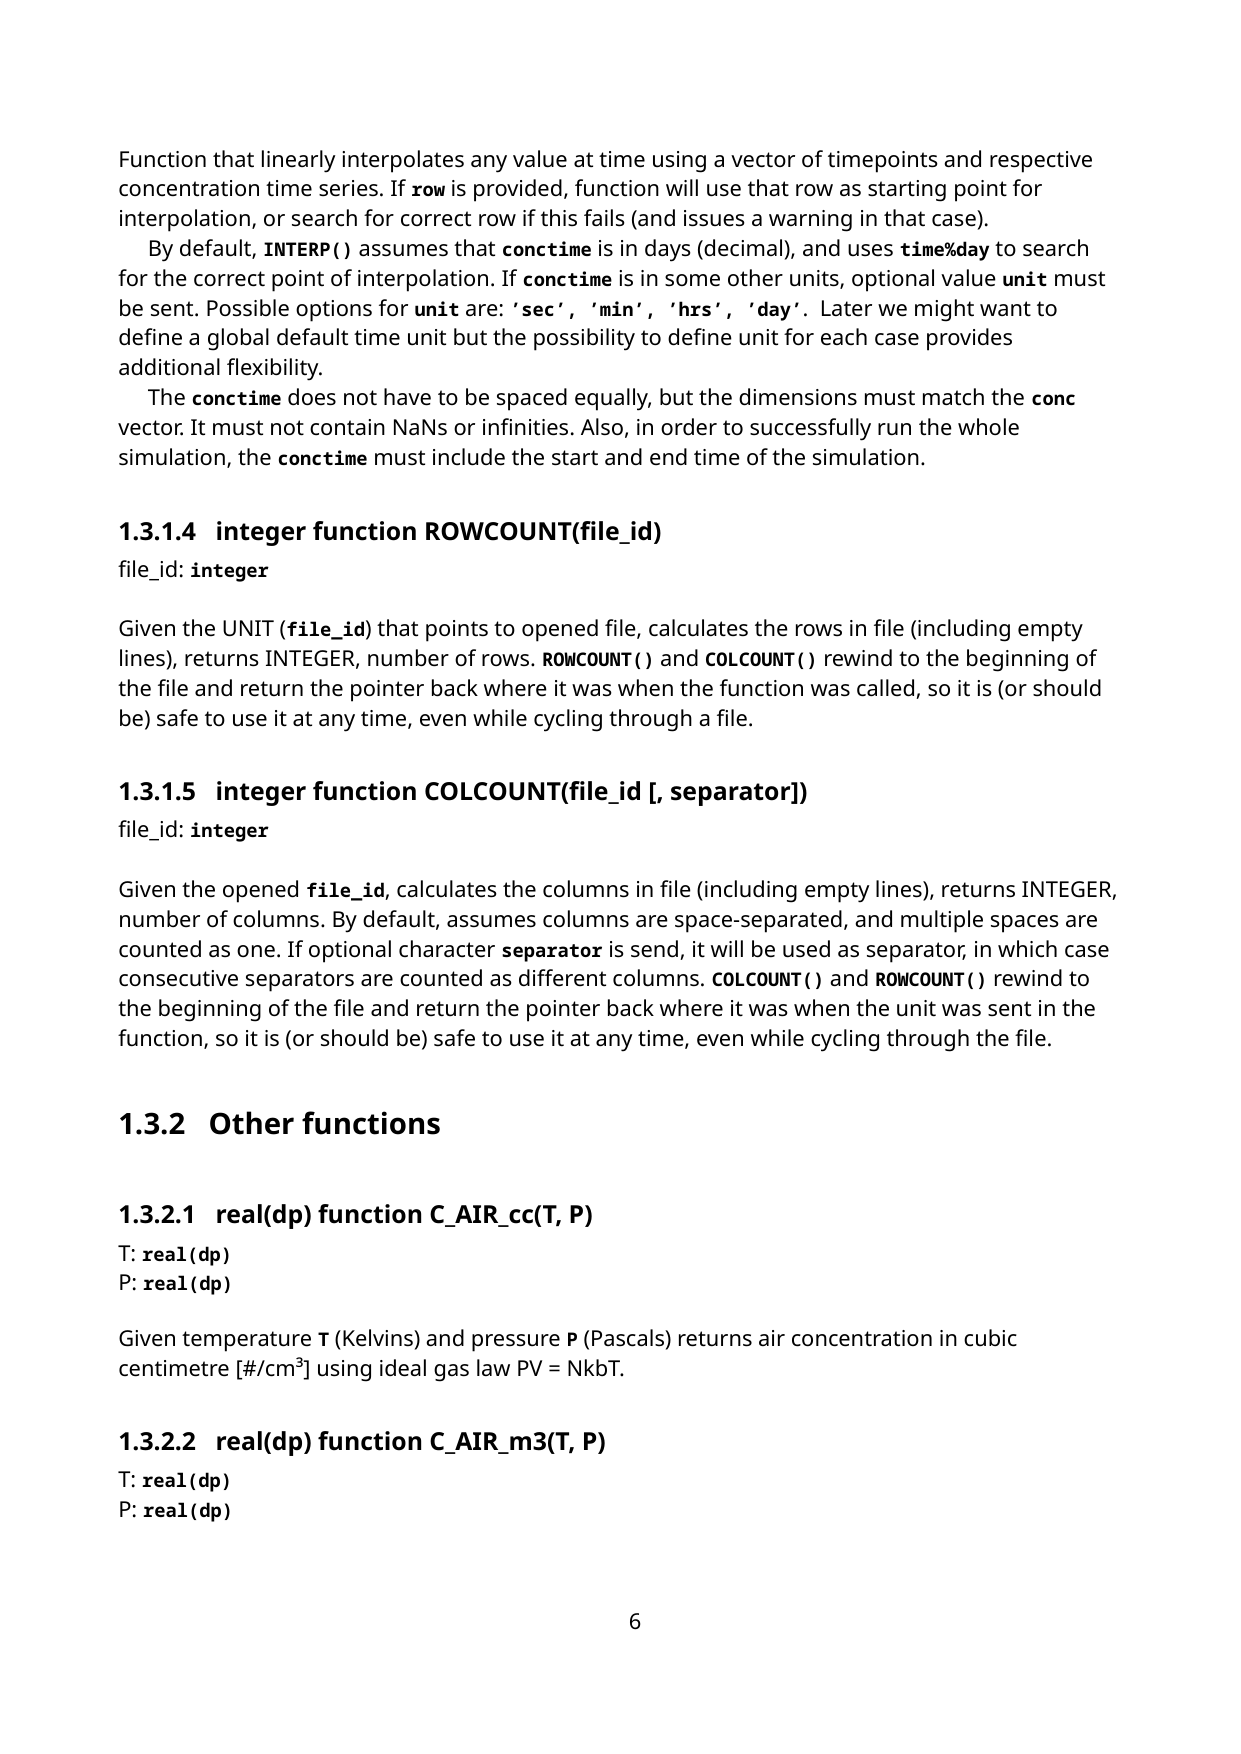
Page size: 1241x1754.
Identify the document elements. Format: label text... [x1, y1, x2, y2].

text P: real(dp) [118, 1494, 1122, 1524]
text P: real(dp) [118, 1267, 1122, 1297]
subtitle integer function COLCOUNT(file_id [, separator]) [118, 774, 1122, 808]
subtitle Other functions [118, 1103, 1122, 1143]
text Given the opened file_id, calculates the columns in file (including empty lines), returns INTEGER, number of columns. By default, assumes columns are space-separated, and multiple spaces are counted as one. If optional character separator is send, it will be used as separator, in which case consecutive separators are counted as different columns. COLCOUNT() and ROWCOUNT() rewind to the beginning of the file and return the pointer back where it was when the unit was sent in the function, so it is (or should be) safe to use it at any time, even while cycling through the file. [118, 874, 1122, 1053]
text file_id: integer [118, 553, 1122, 583]
text By default, INTERP() assumes that conctime is in days (decimal), and uses time%day to search for the correct point of interpolation. If conctime is in some other units, optional value unit must be sent. Possible options for unit are: ’sec’, ’min’, ’hrs’, ’day’. Later we might want to define a global default time unit but the possibility to define unit for each case provides additional flexibility. [118, 233, 1122, 382]
text T: real(dp) [118, 1238, 1122, 1267]
text Function that linearly interpolates any value at time using a vector of timepoints and respective concentration time series. If row is provided, function will use that row as starting point for interpolation, or search for correct row if this fails (and issues a warning in that case). [118, 144, 1122, 233]
text T: real(dp) [118, 1464, 1122, 1494]
text file_id: integer [118, 814, 1122, 844]
subtitle real(dp) function C_AIR_cc(T, P) [118, 1197, 1122, 1231]
subtitle integer function ROWCOUNT(file_id) [118, 513, 1122, 547]
subtitle real(dp) function C_AIR_m3(T, P) [118, 1424, 1122, 1458]
text Given temperature T (Kelvins) and pressure P (Pascals) returns air concentration in cubic centimetre [#/cm³] using ideal gas law PV = NkbT. [118, 1323, 1122, 1382]
text The conctime does not have to be spaced equally, but the dimensions must match the conc vector. It must not contain NaNs or infinities. Also, in order to successfully run the whole simulation, the conctime must include the start and end time of the simulation. [118, 382, 1122, 471]
text Given the UNIT (file_id) that points to opened file, calculates the rows in file (including empty lines), returns INTEGER, number of rows. ROWCOUNT() and COLCOUNT() rewind to the beginning of the file and return the pointer back where it was when the function was called, so it is (or should be) safe to use it at any time, even while cycling through a file. [118, 613, 1122, 732]
